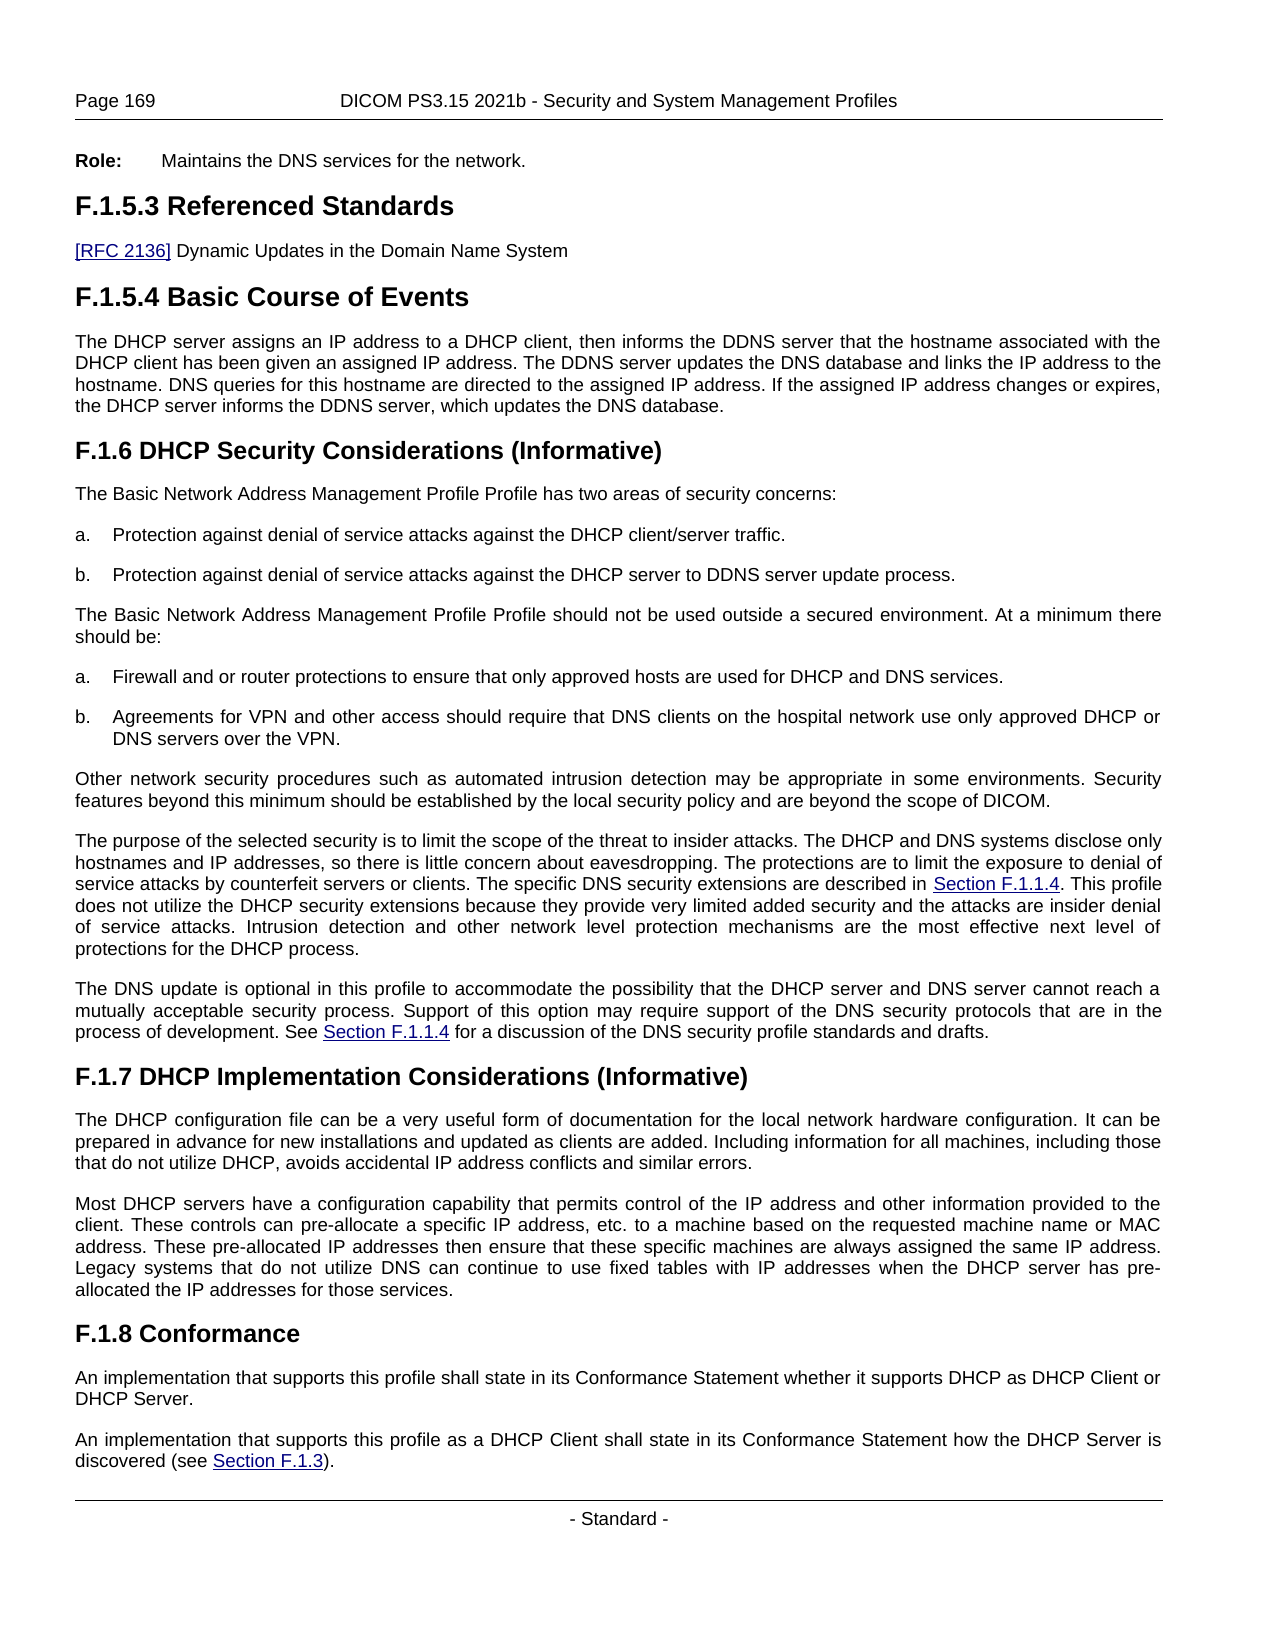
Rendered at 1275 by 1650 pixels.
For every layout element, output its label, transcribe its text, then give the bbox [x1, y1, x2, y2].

text [RFC 2136] Dynamic Updates in the Domain Name System [75, 240, 1162, 262]
text The DHCP configuration file can be a very useful form of documentation for the local network hardware configuration. It can be prepared in advance for new installations and updated as clients are added. Including information for all machines, including those that do not utilize DHCP, avoids accidental IP address conflicts and similar errors. [75, 1109, 1162, 1174]
text The Basic Network Address Management Profile Profile has two areas of security concerns: [75, 483, 1162, 505]
text a. Firewall and or router protections to ensure that only approved hosts are used for DHCP and DNS services. [75, 666, 1162, 687]
text a. Protection against denial of service attacks against the DHCP client/server traffic. [75, 523, 1162, 545]
text The DNS update is optional in this profile to accommodate the possibility that the DHCP server and DNS server cannot reach a mutually acceptable security process. Support of this option may require support of the DNS security protocols that are in the process of development. See Section F.1.1.4 for a discussion of the DNS security profile standards and drafts. [75, 978, 1162, 1043]
text F.1.5.4 Basic Course of Events [75, 281, 1162, 312]
text F.1.8 Conformance [75, 1319, 1162, 1348]
text The Basic Network Address Management Profile Profile should not be used outside a secured environment. At a minimum there should be: [75, 604, 1162, 647]
text An implementation that supports this profile as a DHCP Client shall state in its Conformance Statement how the DHCP Server is discovered (see Section F.1.3). [75, 1428, 1162, 1472]
text Other network security procedures such as automated intrusion detection may be appropriate in some environments. Security features beyond this minimum should be established by the local security policy and are beyond the scope of DICOM. [75, 768, 1162, 811]
text The DHCP server assigns an IP address to a DHCP client, then informs the DDNS server that the hostname associated with the DHCP client has been given an assigned IP address. The DDNS server updates the DNS database and links the IP address to the hostname. DNS queries for this hostname are directed to the assigned IP address. If the assigned IP address changes or expires, the DHCP server informs the DDNS server, which updates the DNS database. [75, 331, 1162, 417]
text F.1.5.3 Referenced Standards [75, 190, 1162, 222]
text The purpose of the selected security is to limit the scope of the threat to insider attacks. The DHCP and DNS systems disclose only hostnames and IP addresses, so there is little concern about eavesdropping. The protections are to limit the exposure to denial of service attacks by counterfeit servers or clients. The specific DNS security extensions are described in Section F.1.1.4. This profile does not utilize the DHCP security extensions because they provide very limited added security and the attacks are insider denial of service attacks. Intrusion detection and other network level protection mechanisms are the most effective next level of protections for the DHCP process. [75, 830, 1162, 959]
text F.1.7 DHCP Implementation Considerations (Informative) [75, 1062, 1162, 1090]
text An implementation that supports this profile shall state in its Conformance Statement whether it supports DHCP as DHCP Client or DHCP Server. [75, 1367, 1162, 1410]
text F.1.6 DHCP Security Considerations (Informative) [75, 436, 1162, 464]
text Most DHCP servers have a configuration capability that permits control of the IP address and other information provided to the client. These controls can pre-allocate a specific IP address, etc. to a machine based on the requested machine name or MAC address. These pre-allocated IP addresses then ensure that these specific machines are always assigned the same IP address. Legacy systems that do not utilize DNS can continue to use fixed tables with IP addresses when the DHCP server has pre-allocated the IP addresses for those services. [75, 1192, 1162, 1300]
text Role: Maintains the DNS services for the network. [75, 150, 1162, 172]
text b. Protection against denial of service attacks against the DHCP server to DDNS server update process. [75, 564, 1162, 585]
text b. Agreements for VPN and other access should require that DNS clients on the hospital network use only approved DHCP or DNS servers over the VPN. [75, 706, 1162, 749]
